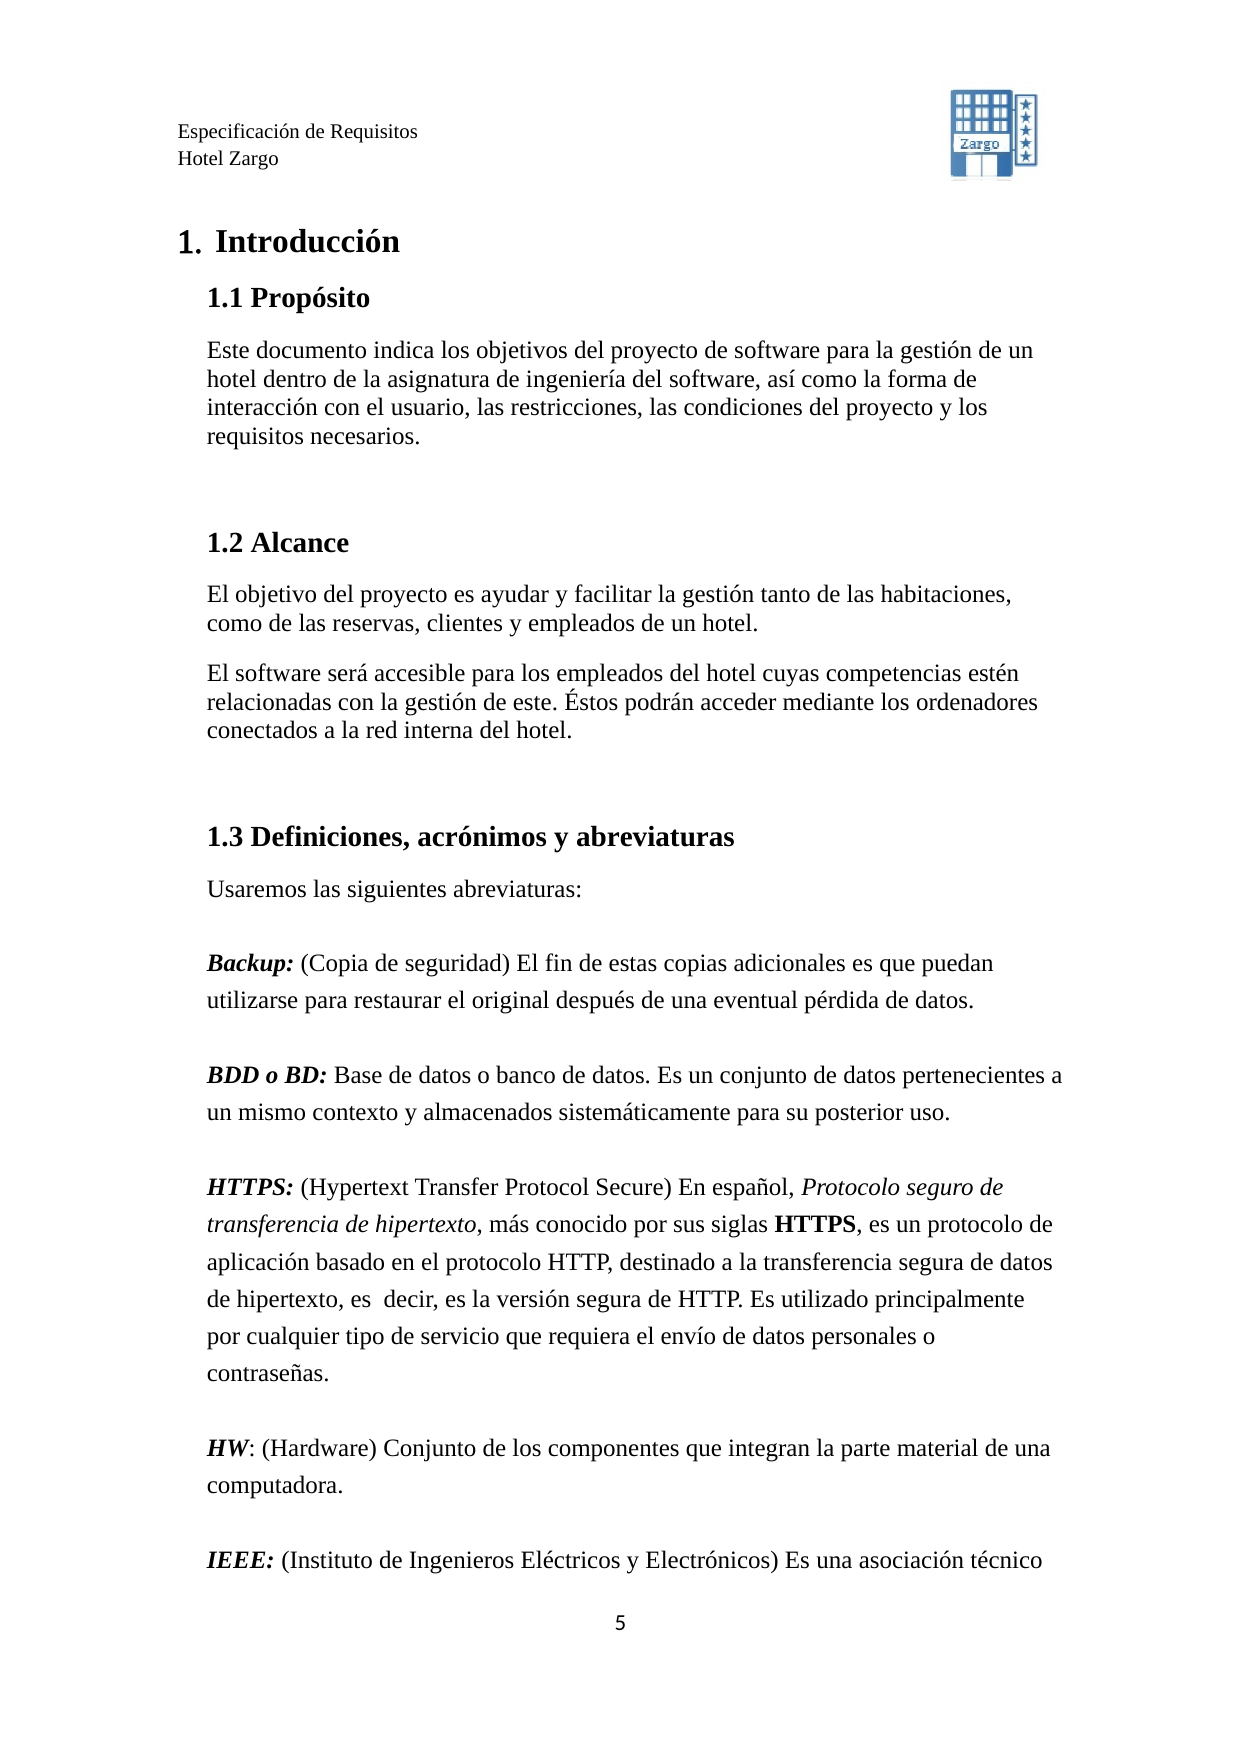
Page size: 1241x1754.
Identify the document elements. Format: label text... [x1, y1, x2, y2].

list Introducción [177, 221, 1063, 260]
text 1.1 Propósito [207, 281, 1063, 314]
text Usaremos las siguientes abreviaturas: Backup: (Copia de seguridad) El fin de estas copias adicionales es que puedan utilizarse para restaurar el original después de una eventual pérdida de datos. BDD o BD: Base de datos o banco de datos. Es un conjunto de datos pertenecientes a un mismo contexto y almacenados sistemáticamente para su posterior uso. HTTPS: (Hypertext Transfer Protocol Secure) En español, Protocolo seguro de transferencia de hipertexto, más conocido por sus siglas HTTPS, es un protocolo de aplicación basado en el protocolo HTTP, destinado a la transferencia segura de datos de hipertexto, es decir, es la versión segura de HTTP. Es utilizado principalmente por cualquier tipo de servicio que requiera el envío de datos personales o contraseñas. HW: (Hardware) Conjunto de los componentes que integran la parte material de una computadora. IEEE: (Instituto de Ingenieros Eléctricos y Electrónicos) Es una asociación técnico [207, 874, 1063, 1574]
text El software será accesible para los empleados del hotel cuyas competencias estén relacionadas con la gestión de este. Éstos podrán acceder mediante los ordenadores conectados a la red interna del hotel. [207, 658, 1063, 744]
text El objetivo del proyecto es ayudar y facilitar la gestión tanto de las habitaciones, como de las reservas, clientes y empleados de un hotel. [207, 579, 1063, 637]
text Este documento indica los objetivos del proyecto de software para la gestión de un hotel dentro de la asignatura de ingeniería del software, así como la forma de interacción con el usuario, las restricciones, las condiciones del proyecto y los requisitos necesarios. [207, 335, 1063, 450]
text 1.2 Alcance [207, 525, 1063, 559]
picture [941, 81, 1046, 181]
text 1.3 Definiciones, acrónimos y abreviaturas [207, 819, 1063, 853]
